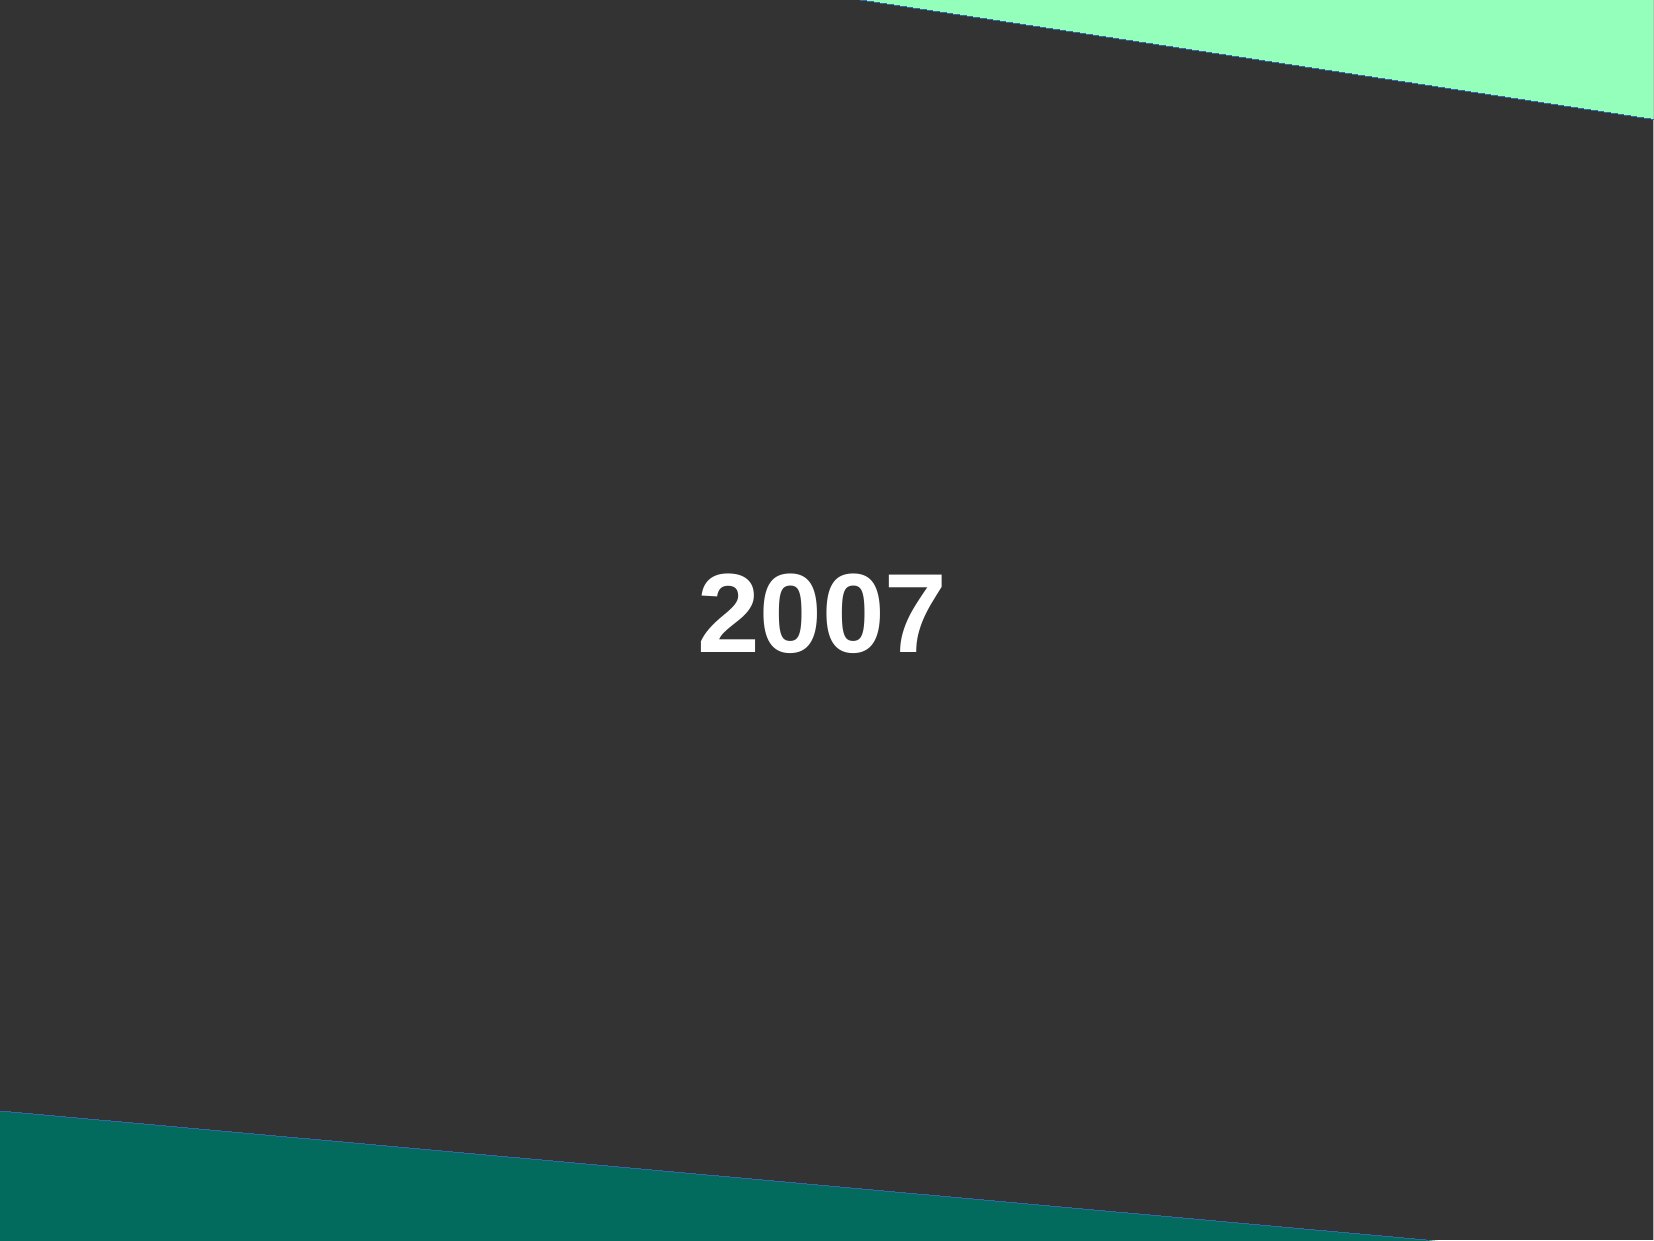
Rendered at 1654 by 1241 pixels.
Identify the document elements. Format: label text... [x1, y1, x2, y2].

title 2007 [22, 550, 1622, 676]
text_box [860, 0, 1654, 120]
